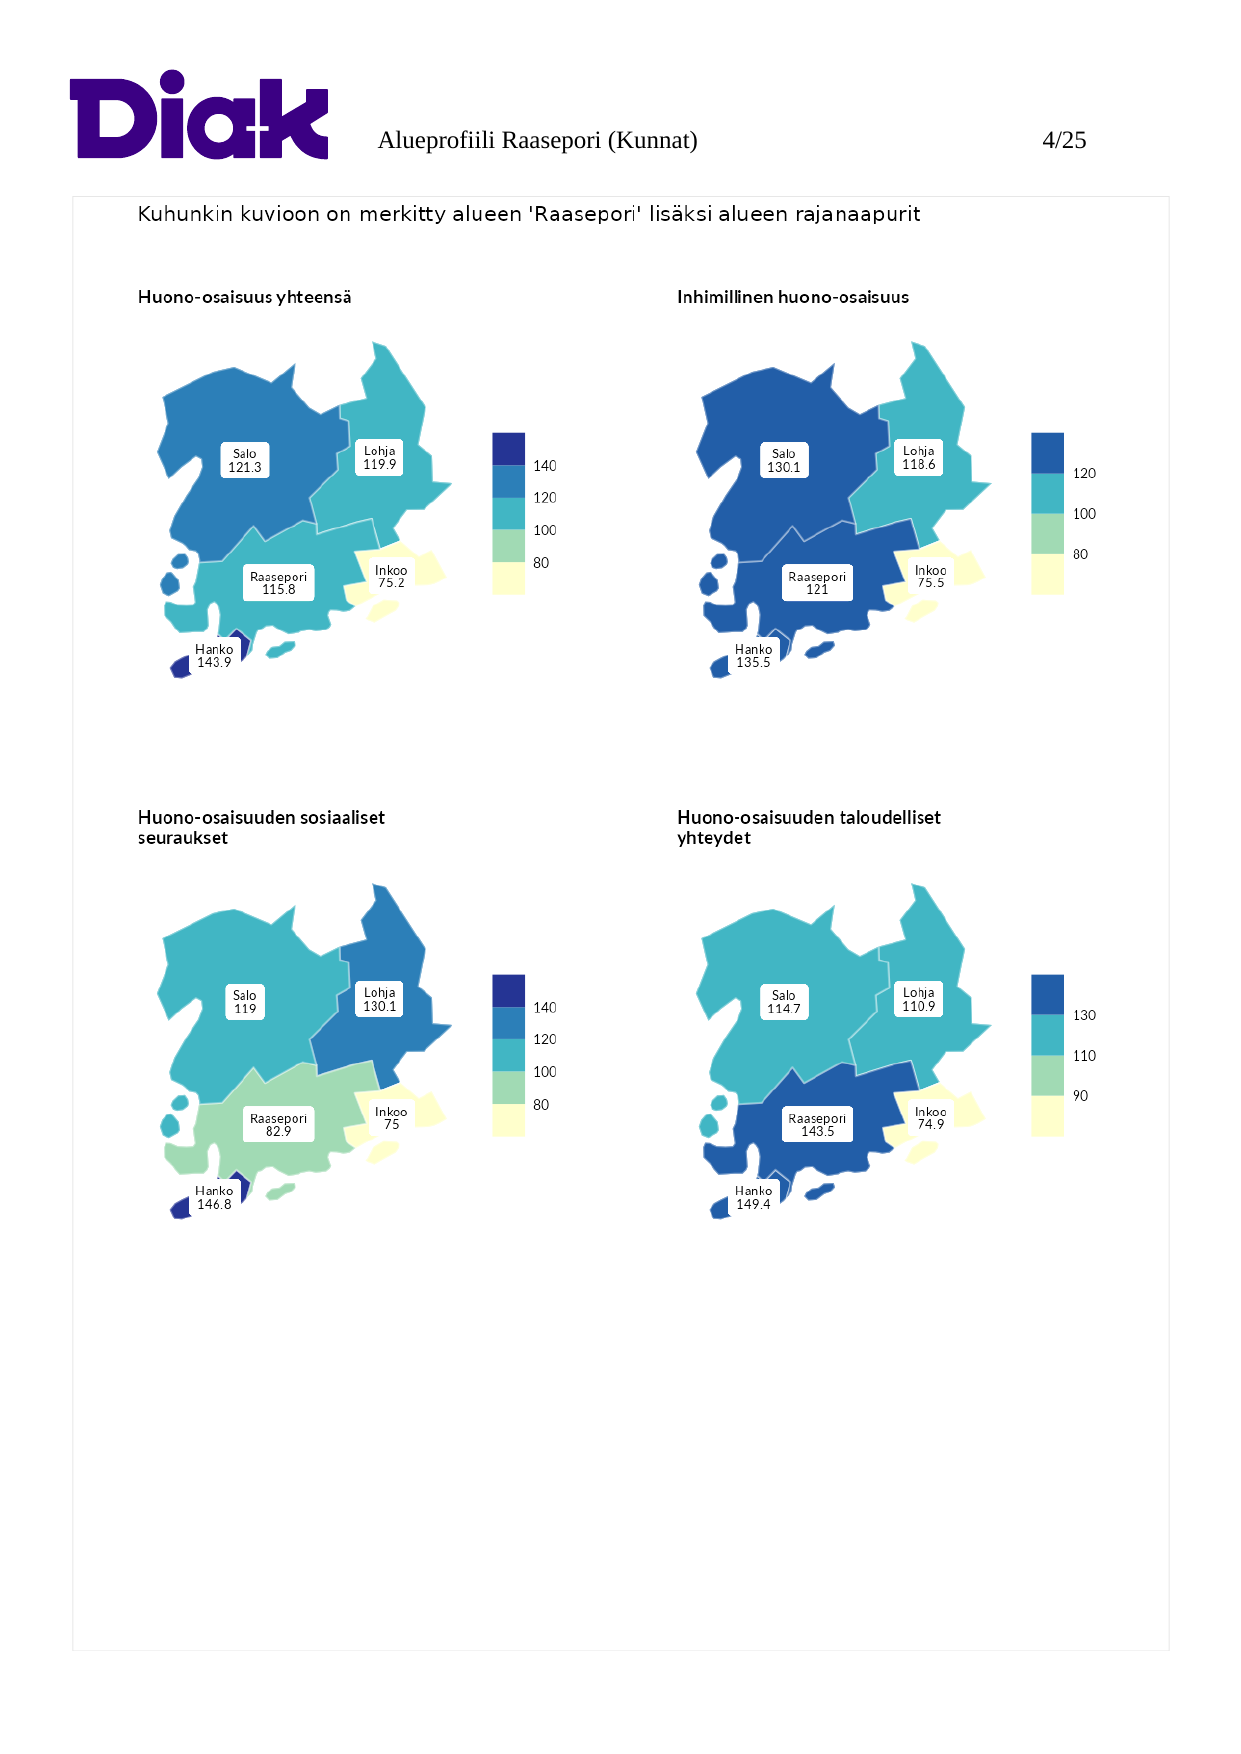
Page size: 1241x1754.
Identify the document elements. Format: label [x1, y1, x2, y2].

picture [61, 196, 1179, 1651]
